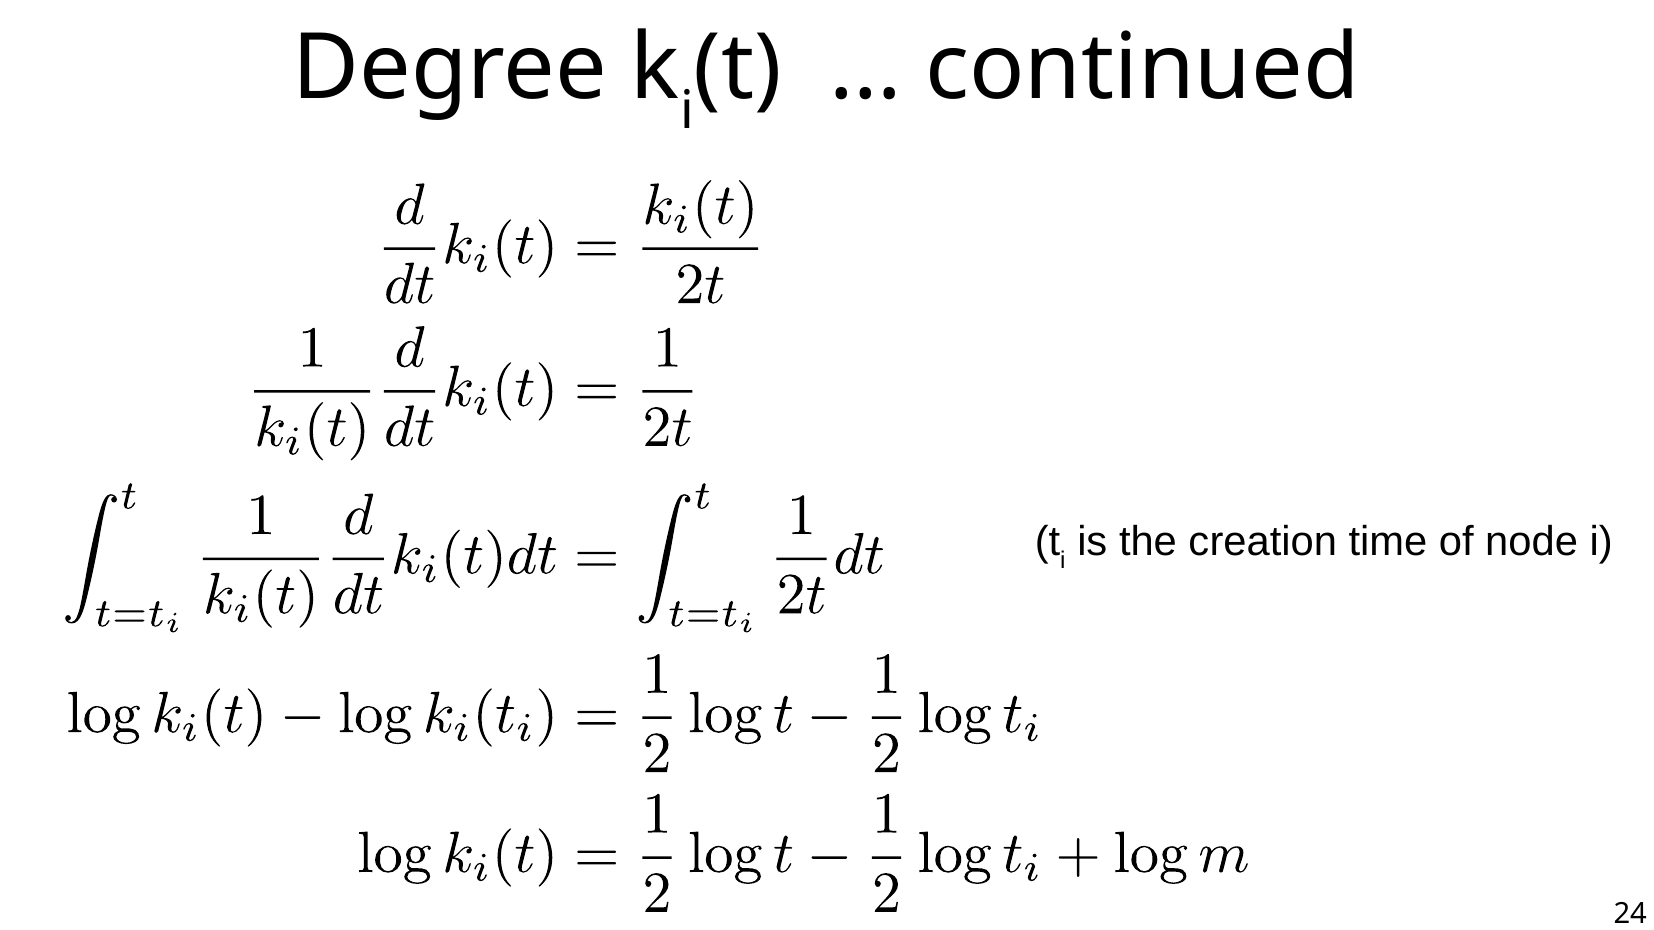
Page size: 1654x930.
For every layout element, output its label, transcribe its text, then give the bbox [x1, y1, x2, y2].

title Degree ki(t) … continued [82, 9, 1571, 136]
text_box (ti is the creation time of node i) [1020, 510, 1636, 614]
text_box [61, 180, 1250, 912]
